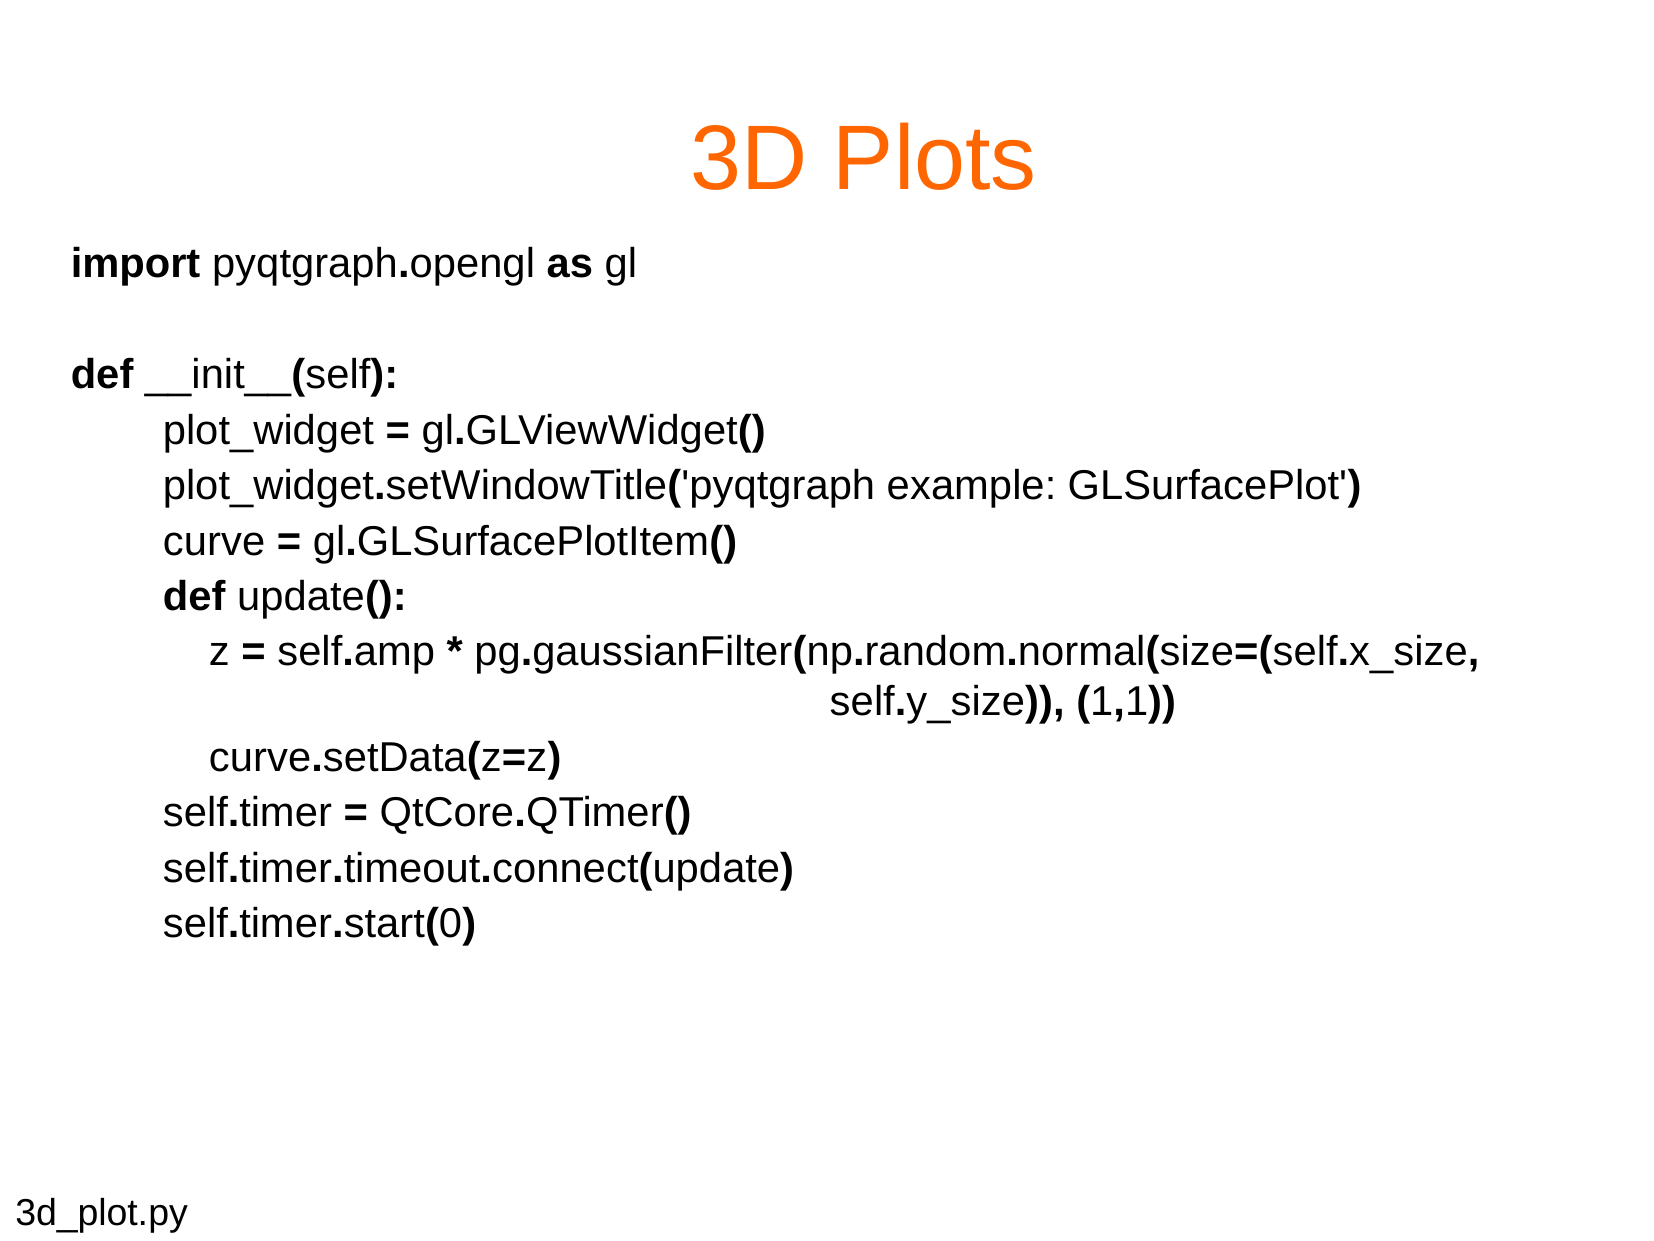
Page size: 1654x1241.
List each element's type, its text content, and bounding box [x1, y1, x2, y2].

text_box 3d_plot.py [0, 1184, 568, 1241]
list import pyqtgraph.opengl as gl def __init__(self): plot_widget = gl.GLViewWidget() plot_widget.setWindowTitle('pyqtgraph example: GLSurfacePlot') curve = gl.GLSurfacePlotItem() def update(): z = self.amp * pg.gaussianFilter(np.random.normal(size=(self.x_size, self.y_size)), (1,1)) curve.setData(z=z) self.timer = QtCore.QTimer() self.timer.timeout.connect(update) self.timer.start(0) [70, 236, 1559, 956]
title 3D Plots [82, 49, 1571, 257]
